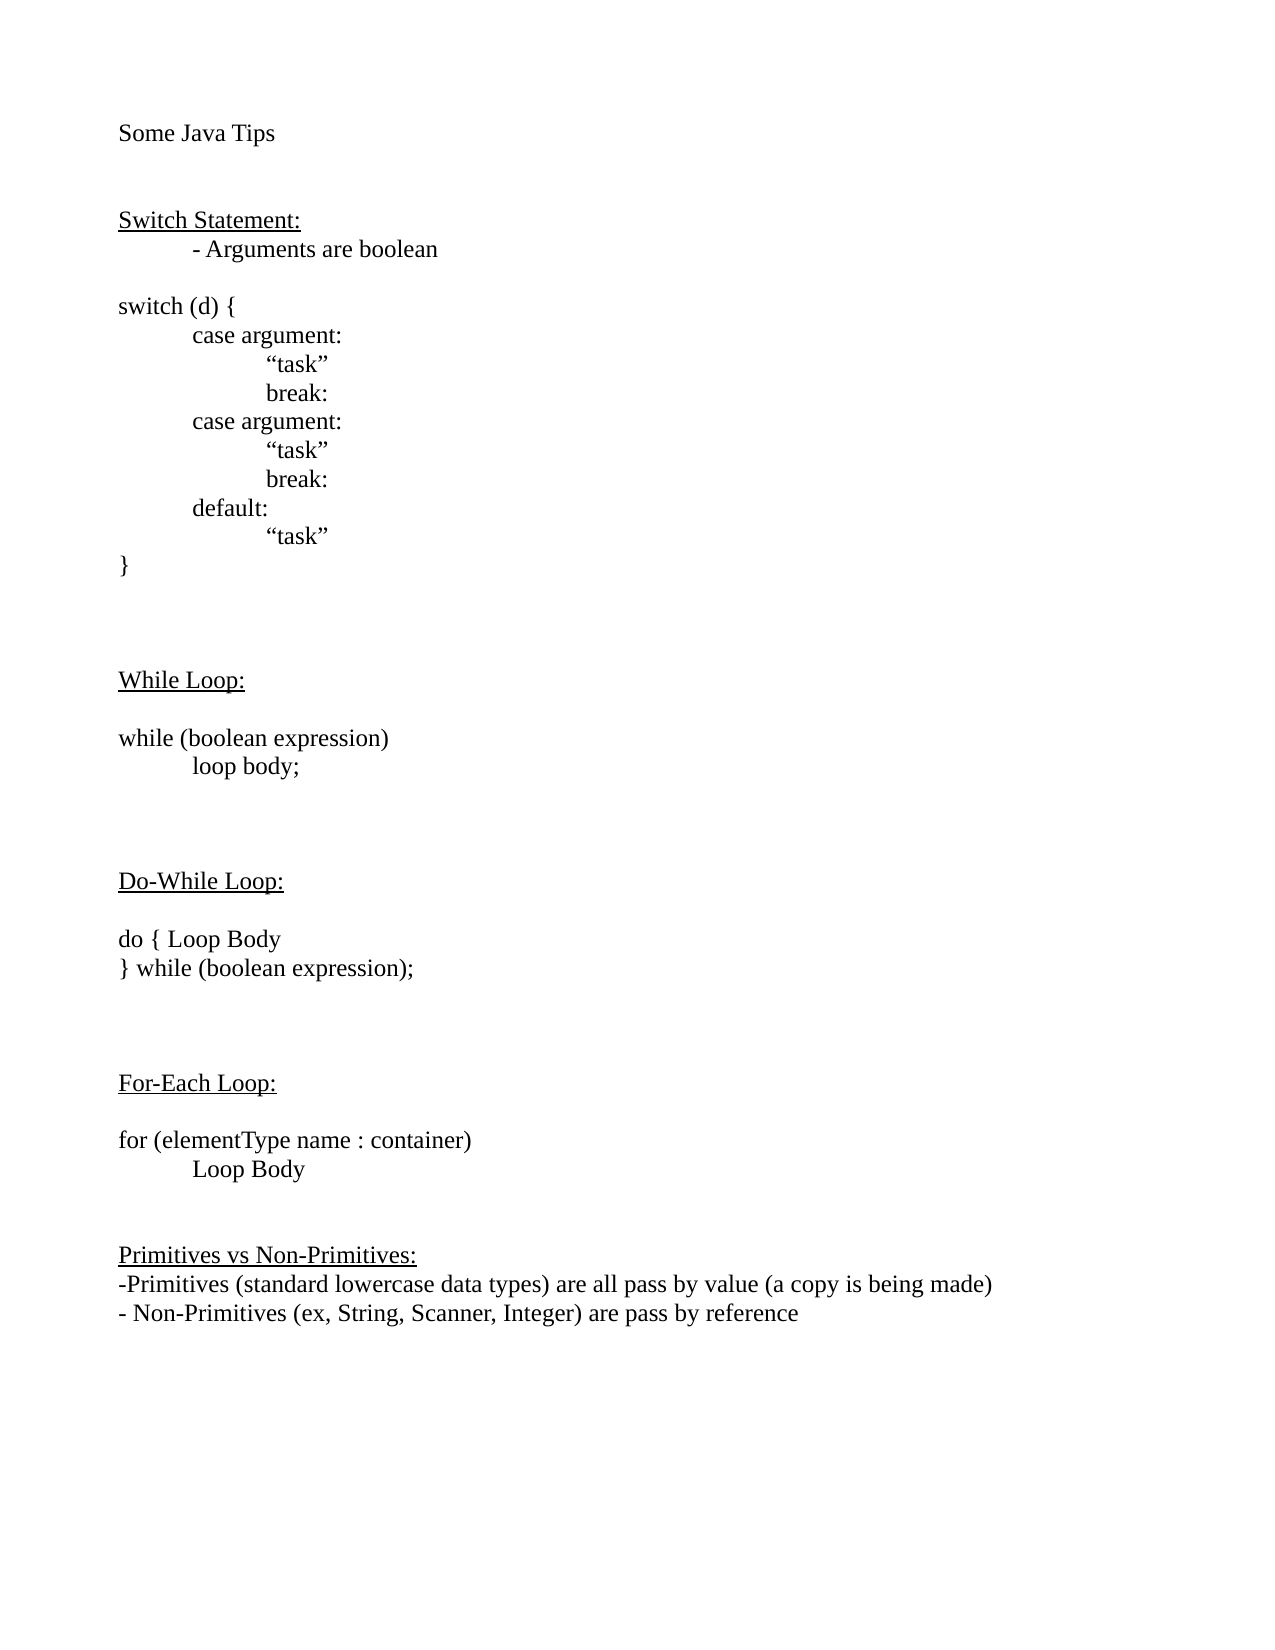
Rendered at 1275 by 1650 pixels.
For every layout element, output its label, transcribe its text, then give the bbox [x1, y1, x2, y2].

text case argument: [118, 406, 1157, 435]
text do { Loop Body [118, 924, 1157, 953]
text break: [118, 464, 1157, 493]
text Primitives vs Non-Primitives: [118, 1240, 1157, 1269]
text For-Each Loop: [118, 1068, 1157, 1096]
text Do-While Loop: [118, 866, 1157, 895]
text while (boolean expression) [118, 723, 1157, 751]
text -Primitives (standard lowercase data types) are all pass by value (a copy is being made) [118, 1269, 1157, 1298]
text “task” [118, 349, 1157, 378]
text Switch Statement: [118, 205, 1157, 234]
text } [118, 550, 1157, 579]
text } while (boolean expression); [118, 953, 1157, 981]
text - Arguments are boolean [118, 234, 1157, 263]
text Loop Body [118, 1154, 1157, 1183]
text “task” [118, 521, 1157, 550]
text loop body; [118, 751, 1157, 780]
text While Loop: [118, 665, 1157, 694]
text “task” [118, 435, 1157, 464]
text case argument: [118, 320, 1157, 349]
text switch (d) { [118, 291, 1157, 320]
text default: [118, 493, 1157, 521]
text - Non-Primitives (ex, String, Scanner, Integer) are pass by reference [118, 1298, 1157, 1326]
text for (elementType name : container) [118, 1125, 1157, 1154]
text break: [118, 378, 1157, 406]
